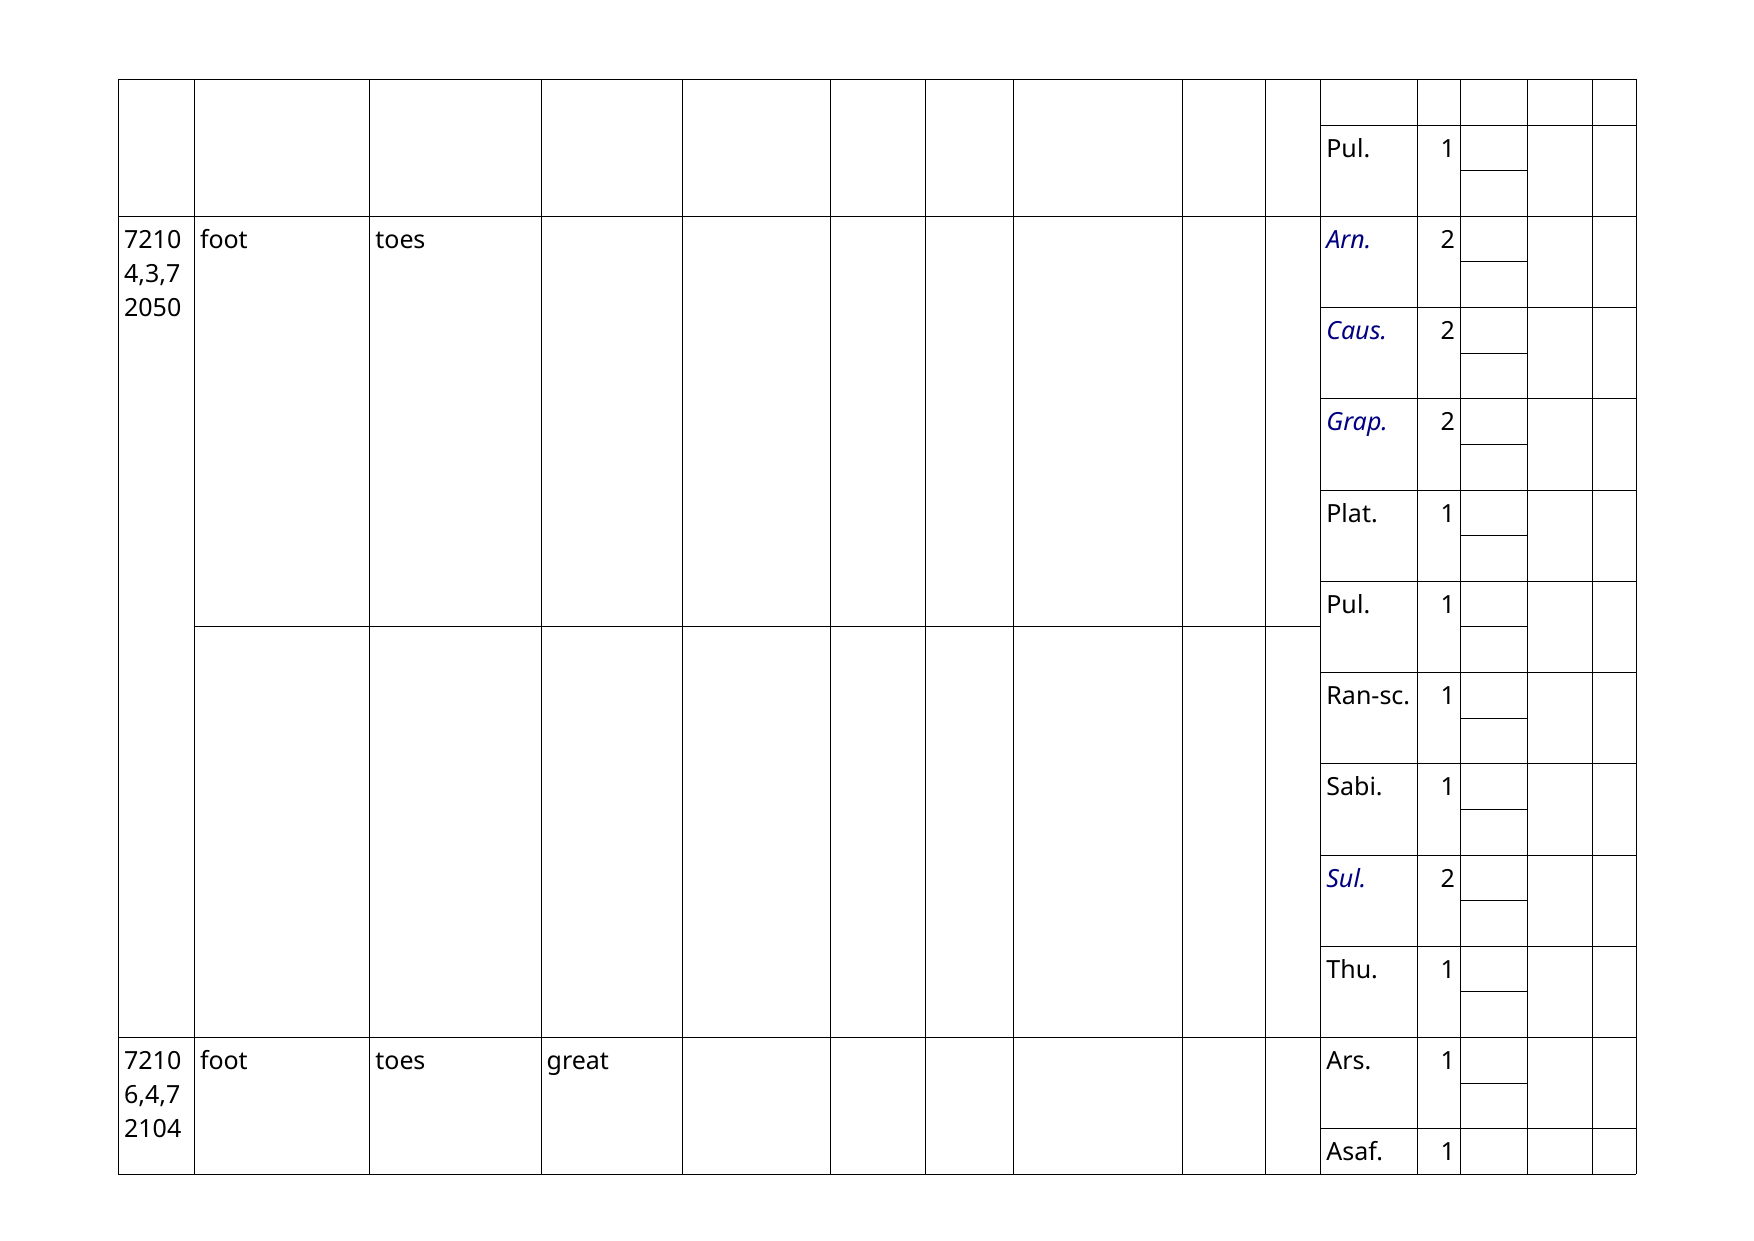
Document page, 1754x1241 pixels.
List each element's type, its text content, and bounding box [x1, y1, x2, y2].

table_cell Arn. [1321, 217, 1417, 307]
table_cell great [542, 1038, 682, 1174]
table_cell [1461, 491, 1527, 535]
table_cell [542, 627, 682, 1037]
table_cell [1593, 491, 1636, 581]
table_cell [1461, 399, 1527, 444]
table_cell [1461, 354, 1527, 398]
table_cell [1528, 856, 1592, 946]
table_cell [542, 217, 682, 626]
table_cell [1593, 126, 1636, 216]
table_cell [1593, 1038, 1636, 1128]
table_cell Pul. [1321, 126, 1417, 216]
table_cell [1593, 764, 1636, 854]
table_cell 2 [1418, 308, 1460, 398]
table_cell [1461, 126, 1527, 170]
table_cell 1 [1418, 947, 1460, 1037]
table_cell toes [370, 217, 541, 626]
table_cell [1593, 217, 1636, 307]
table_cell [1461, 262, 1527, 307]
table_cell 2 [1418, 856, 1460, 946]
table_cell [683, 80, 830, 216]
table_cell [1014, 80, 1182, 216]
table_cell Pul. [1321, 582, 1417, 672]
table_cell [1461, 810, 1527, 854]
table_cell 1 [1418, 764, 1460, 854]
table_cell [831, 1038, 925, 1174]
table_cell 2 [1418, 399, 1460, 489]
table_cell [926, 217, 1013, 626]
table_cell [1266, 627, 1320, 1037]
table_cell [1014, 1038, 1182, 1174]
table_cell [1593, 1129, 1636, 1174]
table_cell [1461, 856, 1527, 900]
table_cell [1528, 582, 1592, 672]
table_cell 1 [1418, 1038, 1460, 1128]
table_cell Asaf. [1321, 1129, 1417, 1174]
table_cell [1528, 673, 1592, 763]
table_cell [1266, 217, 1320, 626]
table_cell [1593, 399, 1636, 489]
table_cell Sul. [1321, 856, 1417, 946]
table_cell [1183, 627, 1265, 1037]
table_cell 1 [1418, 673, 1460, 763]
table_cell [1321, 80, 1417, 124]
table_cell [1461, 992, 1527, 1037]
table_cell [926, 1038, 1013, 1174]
table_cell [1528, 126, 1592, 216]
table_cell foot [195, 217, 369, 626]
table_cell [1528, 764, 1592, 854]
table_cell [1183, 80, 1265, 216]
table_cell [1593, 582, 1636, 672]
table_cell [1014, 627, 1182, 1037]
table_cell [1461, 171, 1527, 216]
table_cell [1461, 1038, 1527, 1083]
table_cell Sabi. [1321, 764, 1417, 854]
table_cell [1528, 399, 1592, 489]
table_cell [1183, 1038, 1265, 1174]
table_cell [683, 1038, 830, 1174]
table_cell [683, 627, 830, 1037]
table_cell [1528, 491, 1592, 581]
table_cell [195, 80, 369, 216]
table_cell [1461, 582, 1527, 626]
table_cell [1461, 445, 1527, 489]
table_cell [926, 80, 1013, 216]
table_cell [195, 627, 369, 1037]
table_cell [1461, 901, 1527, 946]
table_cell [1461, 764, 1527, 809]
table_cell [831, 627, 925, 1037]
table_cell [1461, 536, 1527, 581]
table_cell [1183, 217, 1265, 626]
table_cell [1528, 80, 1592, 124]
table_cell [542, 80, 682, 216]
table_cell 2 [1418, 217, 1460, 307]
table_cell [370, 80, 541, 216]
table_cell [1528, 217, 1592, 307]
table_cell 1 [1418, 491, 1460, 581]
table_cell [831, 217, 925, 626]
table_cell 1 [1418, 126, 1460, 216]
table_cell Ars. [1321, 1038, 1417, 1128]
table_cell [831, 80, 925, 216]
table_cell [683, 217, 830, 626]
table_cell Caus. [1321, 308, 1417, 398]
table_cell [1593, 856, 1636, 946]
table_cell [1461, 627, 1527, 672]
table_cell [1266, 1038, 1320, 1174]
table_cell [1461, 673, 1527, 718]
table_cell [370, 627, 541, 1037]
table_cell [926, 627, 1013, 1037]
table_cell Thu. [1321, 947, 1417, 1037]
table_cell [1461, 947, 1527, 991]
table_cell 72104,3,72050 [119, 217, 194, 1037]
table_cell [1461, 719, 1527, 763]
table_cell [1593, 80, 1636, 124]
table_cell [1461, 308, 1527, 353]
table_cell [1461, 1129, 1527, 1174]
table_cell [1266, 80, 1320, 216]
table_cell [1593, 673, 1636, 763]
table_cell [1461, 217, 1527, 261]
table_cell [1461, 80, 1527, 124]
table_cell [1528, 1038, 1592, 1128]
table_cell toes [370, 1038, 541, 1174]
table_cell [1528, 947, 1592, 1037]
table_cell [1528, 308, 1592, 398]
table_cell 72106,4,72104 [119, 1038, 194, 1174]
table_cell [1014, 217, 1182, 626]
table_cell 1 [1418, 1129, 1460, 1174]
table_cell Plat. [1321, 491, 1417, 581]
table_cell [119, 80, 194, 216]
table_cell [1528, 1129, 1592, 1174]
table_cell [1461, 1084, 1527, 1128]
table_cell [1593, 947, 1636, 1037]
table_cell Ran-sc. [1321, 673, 1417, 763]
table_cell 1 [1418, 582, 1460, 672]
table_cell [1418, 80, 1460, 124]
table_cell Grap. [1321, 399, 1417, 489]
table_cell [1593, 308, 1636, 398]
table_cell foot [195, 1038, 369, 1174]
